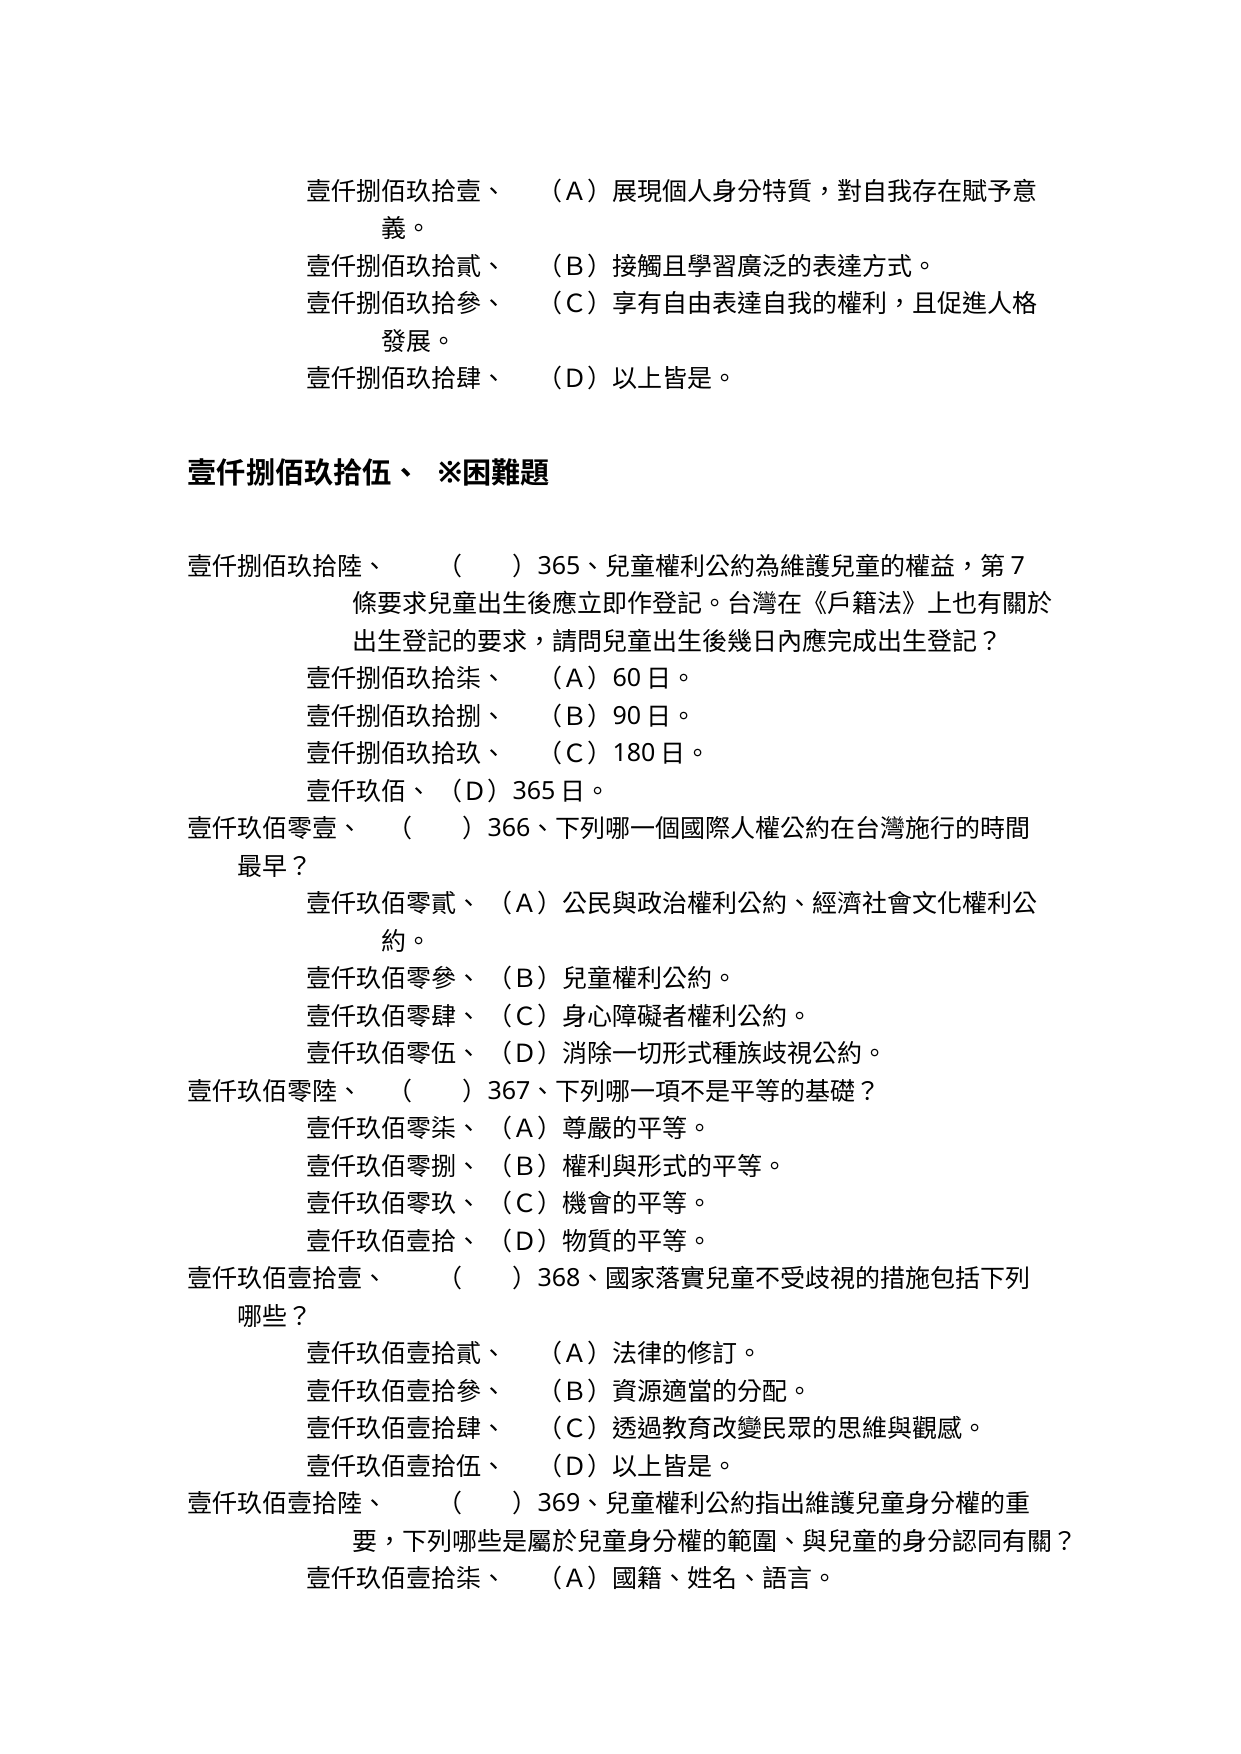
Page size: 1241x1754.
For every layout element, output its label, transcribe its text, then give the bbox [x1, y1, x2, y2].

list （Ａ）國籍、姓名、語言。 [306, 1552, 1053, 1589]
list （Ａ）60日。 [306, 652, 1053, 689]
list （ ）368、國家落實兒童不受歧視的措施包括下列哪些？ [187, 1252, 1053, 1327]
list （Ｃ）透過教育改變民眾的思維與觀感。 [306, 1402, 1053, 1439]
list （ ）369、兒童權利公約指出維護兒童身分權的重要，下列哪些是屬於兒童身分權的範圍、與兒童的身分認同有關？ [187, 1477, 1053, 1552]
list （Ｄ）365日。 [306, 764, 1053, 802]
list （Ｄ）以上皆是。 [306, 1439, 1053, 1477]
list （Ｂ）兒童權利公約。 [306, 952, 1053, 989]
list （Ｂ）90日。 [306, 689, 1053, 727]
list （Ａ）展現個人身分特質，對自我存在賦予意義。 [306, 164, 1053, 239]
list （Ｃ）享有自由表達自我的權利，且促進人格發展。 [306, 277, 1053, 352]
list （Ｂ）接觸且學習廣泛的表達方式。 [306, 239, 1053, 277]
list （Ａ）法律的修訂。 [306, 1327, 1053, 1364]
list （Ｃ）機會的平等。 [306, 1177, 1053, 1214]
list （ ）365、兒童權利公約為維護兒童的權益，第7條要求兒童出生後應立即作登記。台灣在《戶籍法》上也有關於出生登記的要求，請問兒童出生後幾日內應完成出生登記？ [187, 539, 1053, 652]
list （Ｂ）資源適當的分配。 [306, 1364, 1053, 1402]
list （Ｄ）物質的平等。 [306, 1214, 1053, 1252]
list （ ）366、下列哪一個國際人權公約在台灣施行的時間最早？ [187, 802, 1053, 877]
list ※困難題 [187, 427, 1053, 502]
list （Ｄ）以上皆是。 [306, 352, 1053, 389]
list （Ｂ）權利與形式的平等。 [306, 1139, 1053, 1177]
list （ ）367、下列哪一項不是平等的基礎？ [187, 1064, 1053, 1102]
list （Ｃ）180日。 [306, 727, 1053, 764]
list （Ａ）公民與政治權利公約、經濟社會文化權利公約。 [306, 877, 1053, 952]
list （Ａ）尊嚴的平等。 [306, 1102, 1053, 1139]
list （Ｃ）身心障礙者權利公約。 [306, 989, 1053, 1027]
list （Ｄ）消除一切形式種族歧視公約。 [306, 1027, 1053, 1064]
